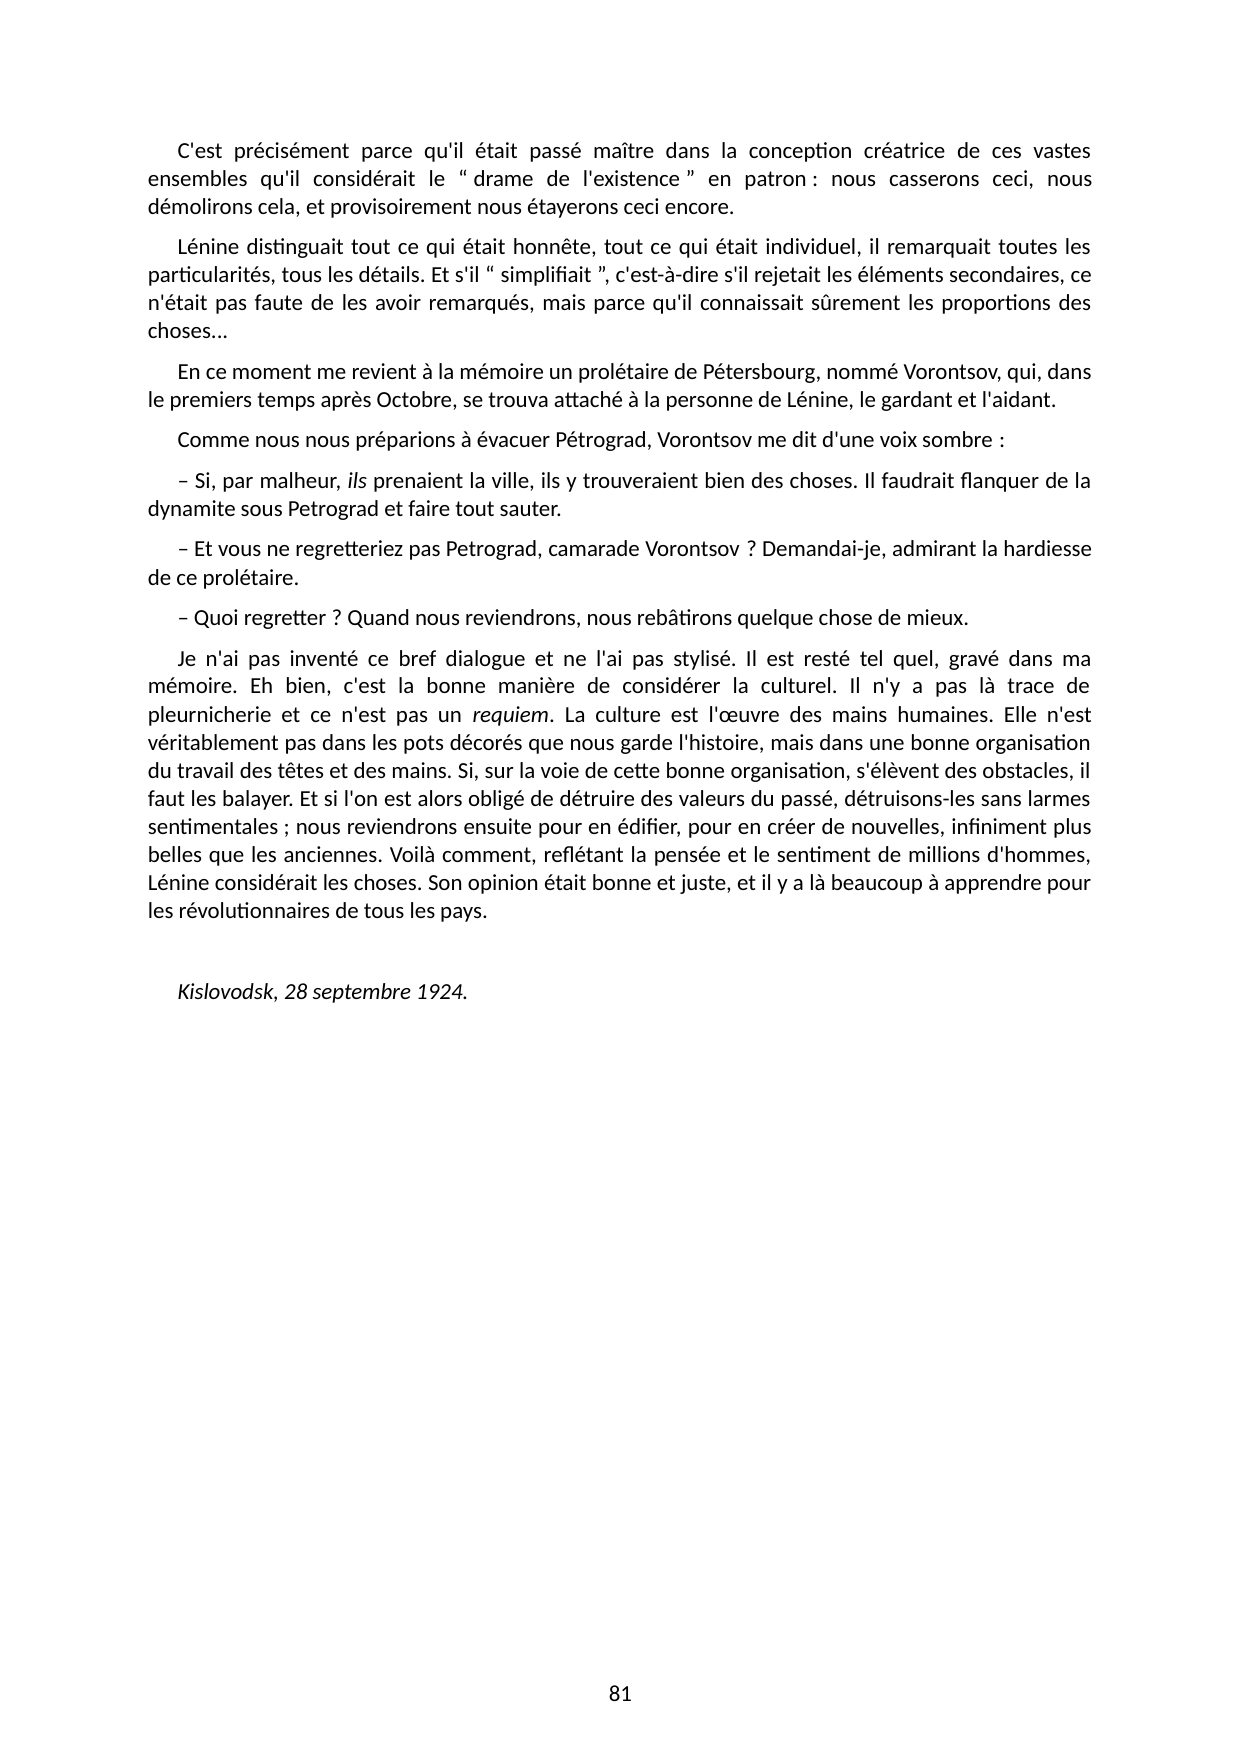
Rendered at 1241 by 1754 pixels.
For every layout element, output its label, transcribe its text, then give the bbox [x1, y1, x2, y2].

text Kislovodsk, 28 septembre 1924. [148, 977, 1093, 1005]
text – Quoi regretter ? Quand nous reviendrons, nous rebâtirons quelque chose de mieux. [148, 603, 1093, 631]
text – Si, par malheur, ils prenaient la ville, ils y trouveraient bien des choses. Il faudrait flanquer de la dynamite sous Petrograd et faire tout sauter. [148, 466, 1093, 522]
text C'est précisément parce qu'il était passé maître dans la conception créatrice de ces vastes ensembles qu'il considérait le “ drame de l'existence ” en patron : nous casserons ceci, nous démolirons cela, et provisoirement nous étayerons ceci encore. [148, 136, 1093, 220]
text Comme nous nous préparions à évacuer Pétrograd, Vorontsov me dit d'une voix sombre : [148, 426, 1093, 453]
text En ce moment me revient à la mémoire un prolétaire de Pétersbourg, nommé Vorontsov, qui, dans le premiers temps après Octobre, se trouva attaché à la personne de Lénine, le gardant et l'aidant. [148, 357, 1093, 413]
text Lénine distinguait tout ce qui était honnête, tout ce qui était individuel, il remarquait toutes les particularités, tous les détails. Et s'il “ simplifiait ”, c'est-à-dire s'il rejetait les éléments secondaires, ce n'était pas faute de les avoir remarqués, mais parce qu'il connaissait sûrement les proportions des choses... [148, 232, 1093, 344]
text Je n'ai pas inventé ce bref dialogue et ne l'ai pas stylisé. Il est resté tel quel, gravé dans ma mémoire. Eh bien, c'est la bonne manière de considérer la culturel. Il n'y a pas là trace de pleurnicherie et ce n'est pas un requiem. La culture est l'œuvre des mains humaines. Elle n'est véritablement pas dans les pots décorés que nous garde l'histoire, mais dans une bonne organisation du travail des têtes et des mains. Si, sur la voie de cette bonne organisation, s'élèvent des obstacles, il faut les balayer. Et si l'on est alors obligé de détruire des valeurs du passé, détruisons-les sans larmes sentimentales ; nous reviendrons ensuite pour en édifier, pour en créer de nouvelles, infiniment plus belles que les anciennes. Voilà comment, reflétant la pensée et le sentiment de millions d'hommes, Lénine considérait les choses. Son opinion était bonne et juste, et il y a là beaucoup à apprendre pour les révolutionnaires de tous les pays. [148, 644, 1093, 924]
text – Et vous ne regretteriez pas Petrograd, camarade Vorontsov ? Demandai-je, admirant la hardiesse de ce prolétaire. [148, 534, 1093, 591]
